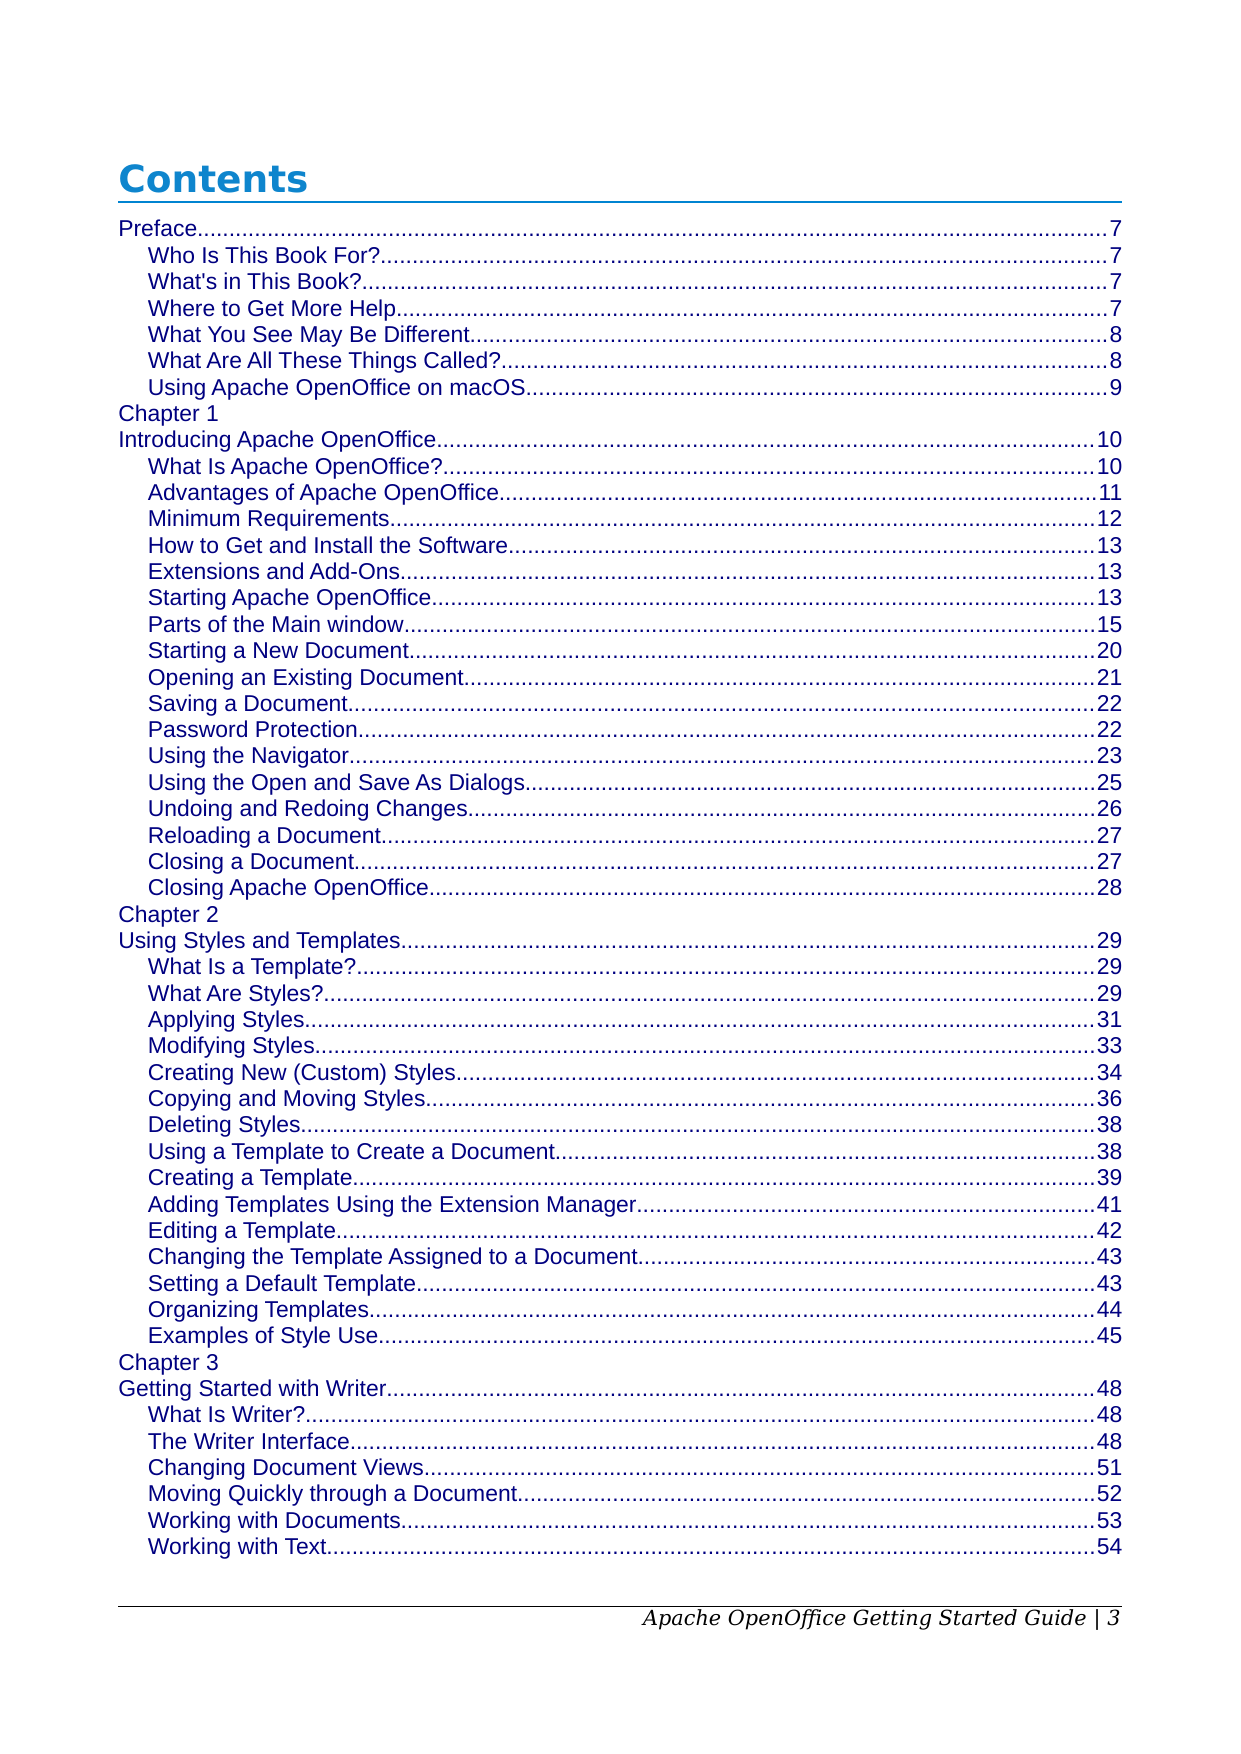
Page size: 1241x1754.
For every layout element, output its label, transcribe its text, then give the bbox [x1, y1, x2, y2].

text Modifying Styles 33 [148, 1032, 1122, 1059]
text What Are Styles? 29 [148, 980, 1122, 1006]
text Adding Templates Using the Extension Manager 41 [148, 1191, 1122, 1217]
text Saving a Document 22 [148, 690, 1122, 716]
text Starting Apache OpenOffice 13 [148, 584, 1122, 611]
text Creating a Template 39 [148, 1164, 1122, 1191]
text Using the Navigator 23 [148, 742, 1122, 769]
text Extensions and Add-Ons 13 [148, 558, 1122, 584]
text Where to Get More Help 7 [148, 294, 1122, 321]
text Minimum Requirements 12 [148, 505, 1122, 532]
text Working with Documents 53 [148, 1507, 1122, 1533]
text Advantages of Apache OpenOffice 11 [148, 479, 1122, 505]
text Closing Apache OpenOffice 28 [148, 874, 1122, 901]
text Undoing and Redoing Changes 26 [148, 795, 1122, 822]
text Starting a New Document 20 [148, 637, 1122, 663]
text Creating New (Custom) Styles 34 [148, 1059, 1122, 1085]
text Password Protection 22 [148, 716, 1122, 742]
text Reloading a Document 27 [148, 822, 1122, 848]
text Closing a Document 27 [148, 848, 1122, 874]
text Deleting Styles 38 [148, 1111, 1122, 1138]
text Examples of Style Use 45 [148, 1322, 1122, 1349]
text What Is a Template? 29 [148, 953, 1122, 980]
text What Are All These Things Called? 8 [148, 347, 1122, 373]
text Copying and Moving Styles 36 [148, 1085, 1122, 1111]
text Parts of the Main window 15 [148, 611, 1122, 637]
text Using Apache OpenOffice on macOS 9 [148, 373, 1122, 400]
text Applying Styles 31 [148, 1006, 1122, 1032]
text Contents [118, 157, 1122, 201]
text Setting a Default Template 43 [148, 1269, 1122, 1296]
text What's in This Book? 7 [148, 268, 1122, 294]
text What Is Writer? 48 [148, 1401, 1122, 1428]
text Changing Document Views 51 [148, 1454, 1122, 1480]
text Opening an Existing Document 21 [148, 663, 1122, 690]
text Preface 7 [118, 215, 1122, 242]
text What Is Apache OpenOffice? 10 [148, 453, 1122, 479]
text Editing a Template 42 [148, 1217, 1122, 1243]
text Changing the Template Assigned to a Document 43 [148, 1243, 1122, 1269]
text Chapter 3 Getting Started with Writer 48 [118, 1349, 1122, 1401]
text Chapter 2 Using Styles and Templates 29 [118, 901, 1122, 953]
text Chapter 1 Introducing Apache OpenOffice 10 [118, 400, 1122, 453]
text Working with Text 54 [148, 1533, 1122, 1559]
text Using a Template to Create a Document 38 [148, 1138, 1122, 1164]
text The Writer Interface 48 [148, 1428, 1122, 1454]
text Using the Open and Save As Dialogs 25 [148, 769, 1122, 795]
text How to Get and Install the Software 13 [148, 532, 1122, 558]
text Moving Quickly through a Document 52 [148, 1480, 1122, 1507]
text Who Is This Book For? 7 [148, 242, 1122, 268]
text Organizing Templates 44 [148, 1296, 1122, 1322]
text What You See May Be Different 8 [148, 321, 1122, 347]
